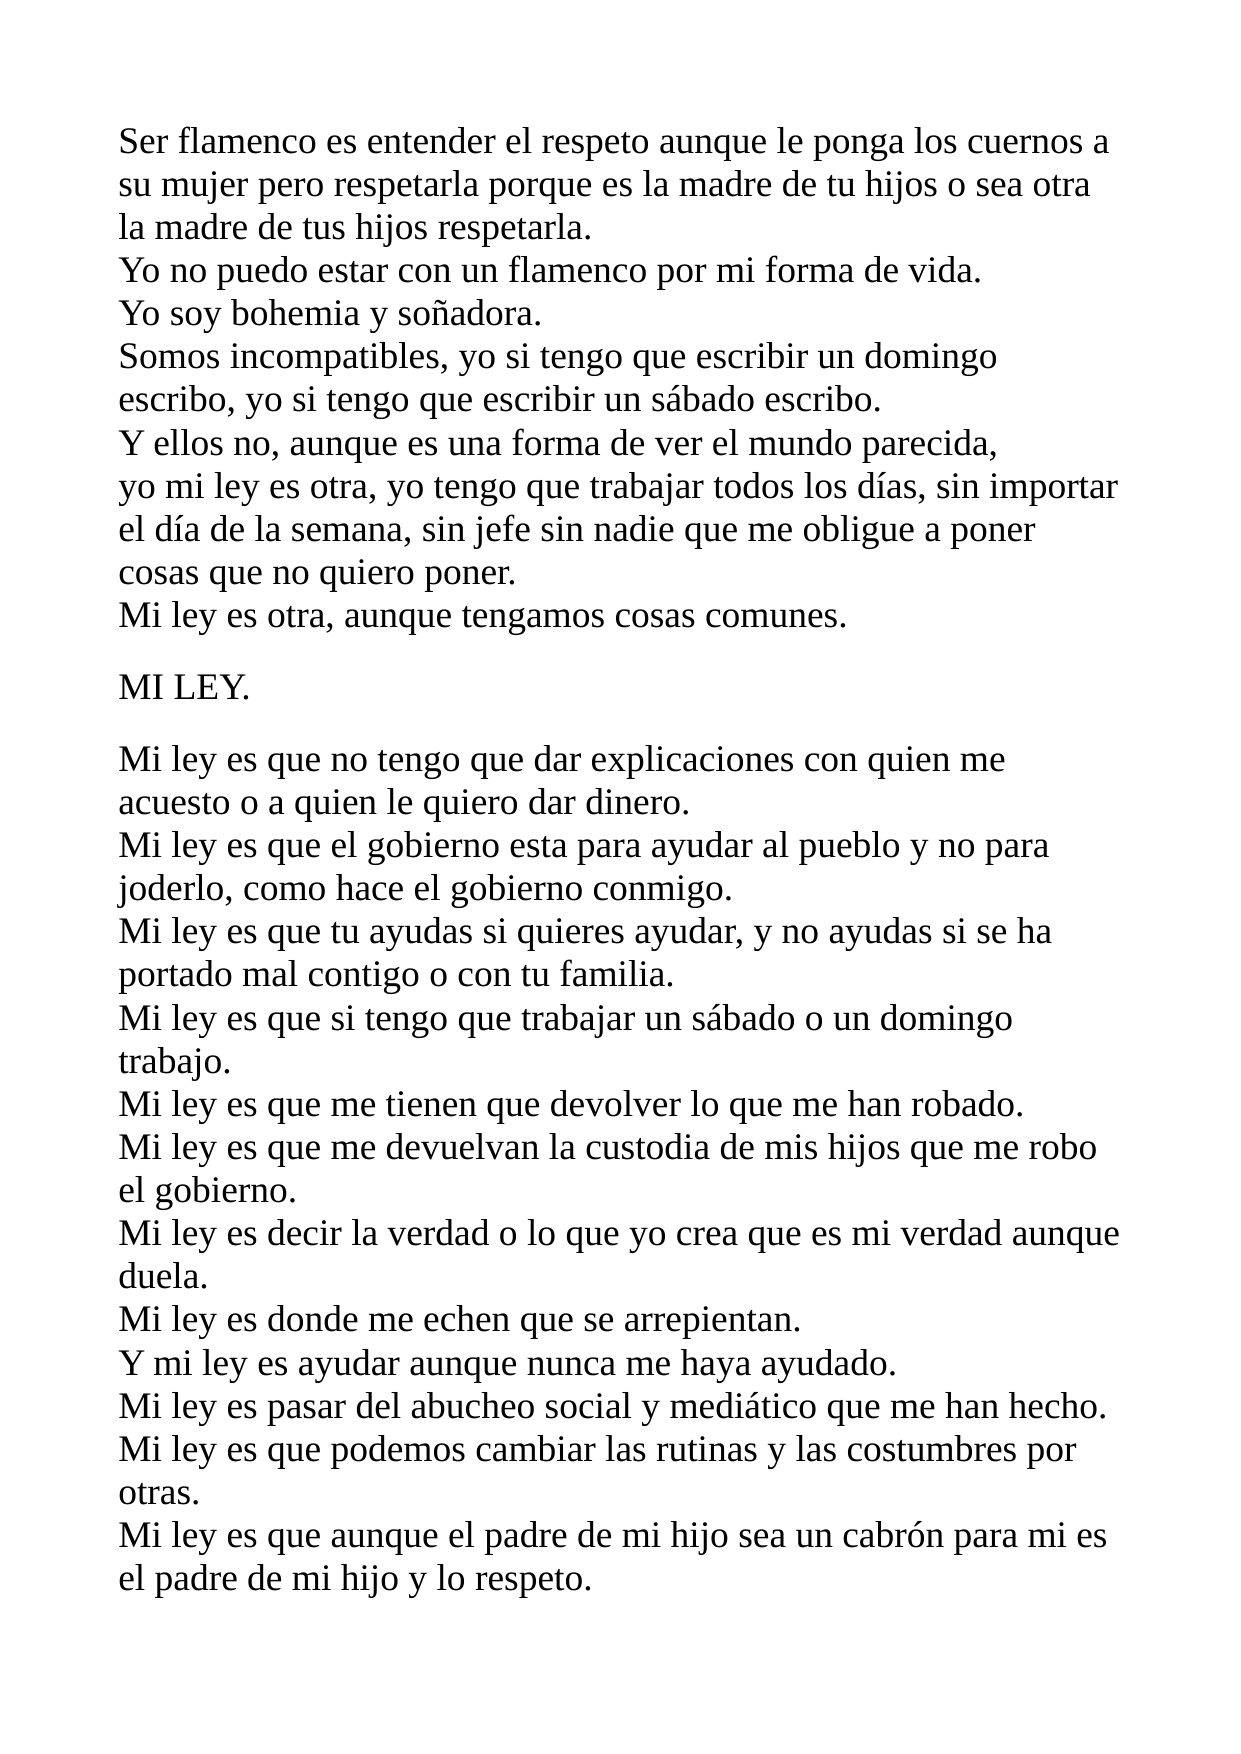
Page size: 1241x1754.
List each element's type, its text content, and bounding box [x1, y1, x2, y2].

text MI LEY. [118, 664, 1122, 707]
text Mi ley es que no tengo que dar explicaciones con quien me acuesto o a quien le quiero dar dinero. [118, 736, 1122, 822]
text Mi ley es pasar del abucheo social y mediático que me han hecho. [118, 1383, 1122, 1426]
text Mi ley es otra, aunque tengamos cosas comunes. [118, 592, 1122, 636]
text Mi ley es decir la verdad o lo que yo crea que es mi verdad aunque duela. [118, 1211, 1122, 1297]
text Y ellos no, aunque es una forma de ver el mundo parecida, [118, 420, 1122, 463]
text Mi ley es donde me echen que se arrepientan. [118, 1297, 1122, 1340]
text Mi ley es que si tengo que trabajar un sábado o un domingo trabajo. [118, 995, 1122, 1081]
text Mi ley es que me devuelvan la custodia de mis hijos que me robo el gobierno. [118, 1124, 1122, 1211]
text Yo soy bohemia y soñadora. [118, 291, 1122, 334]
text Mi ley es que tu ayudas si quieres ayudar, y no ayudas si se ha portado mal contigo o con tu familia. [118, 909, 1122, 995]
text Y mi ley es ayudar aunque nunca me haya ayudado. [118, 1340, 1122, 1383]
text yo mi ley es otra, yo tengo que trabajar todos los días, sin importar el día de la semana, sin jefe sin nadie que me obligue a poner cosas que no quiero poner. [118, 463, 1122, 592]
text Mi ley es que podemos cambiar las rutinas y las costumbres por otras. [118, 1426, 1122, 1512]
text Mi ley es que me tienen que devolver lo que me han robado. [118, 1081, 1122, 1124]
text Mi ley es que aunque el padre de mi hijo sea un cabrón para mi es el padre de mi hijo y lo respeto. [118, 1512, 1122, 1599]
text Mi ley es que el gobierno esta para ayudar al pueblo y no para joderlo, como hace el gobierno conmigo. [118, 822, 1122, 909]
text Somos incompatibles, yo si tengo que escribir un domingo escribo, yo si tengo que escribir un sábado escribo. [118, 334, 1122, 420]
text Ser flamenco es entender el respeto aunque le ponga los cuernos a su mujer pero respetarla porque es la madre de tu hijos o sea otra la madre de tus hijos respetarla. [118, 118, 1122, 247]
text Yo no puedo estar con un flamenco por mi forma de vida. [118, 247, 1122, 291]
